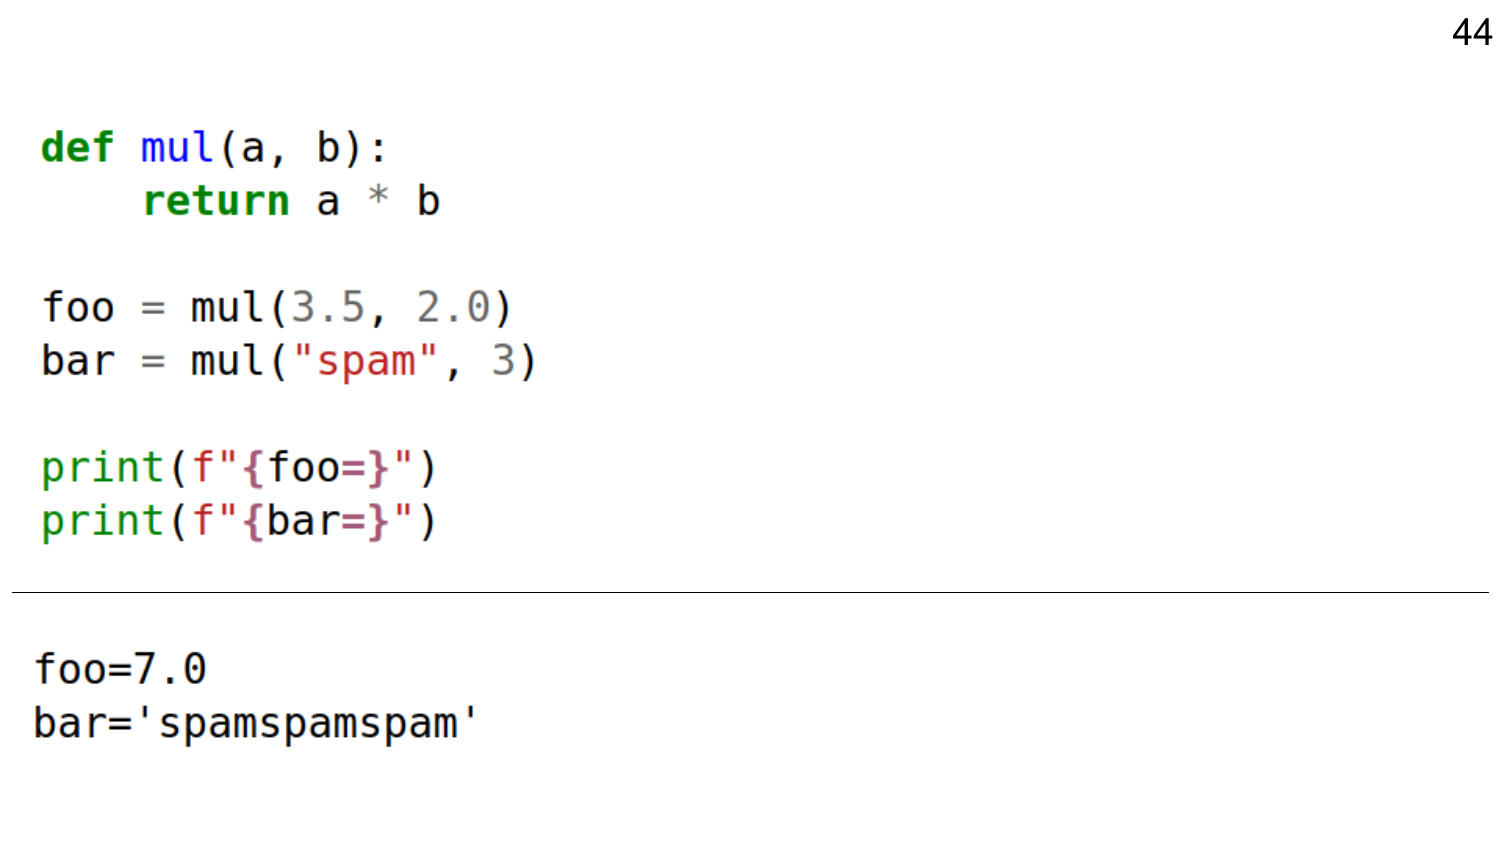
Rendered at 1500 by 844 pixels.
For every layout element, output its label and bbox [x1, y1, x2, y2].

picture [30, 118, 545, 557]
picture [25, 635, 490, 755]
